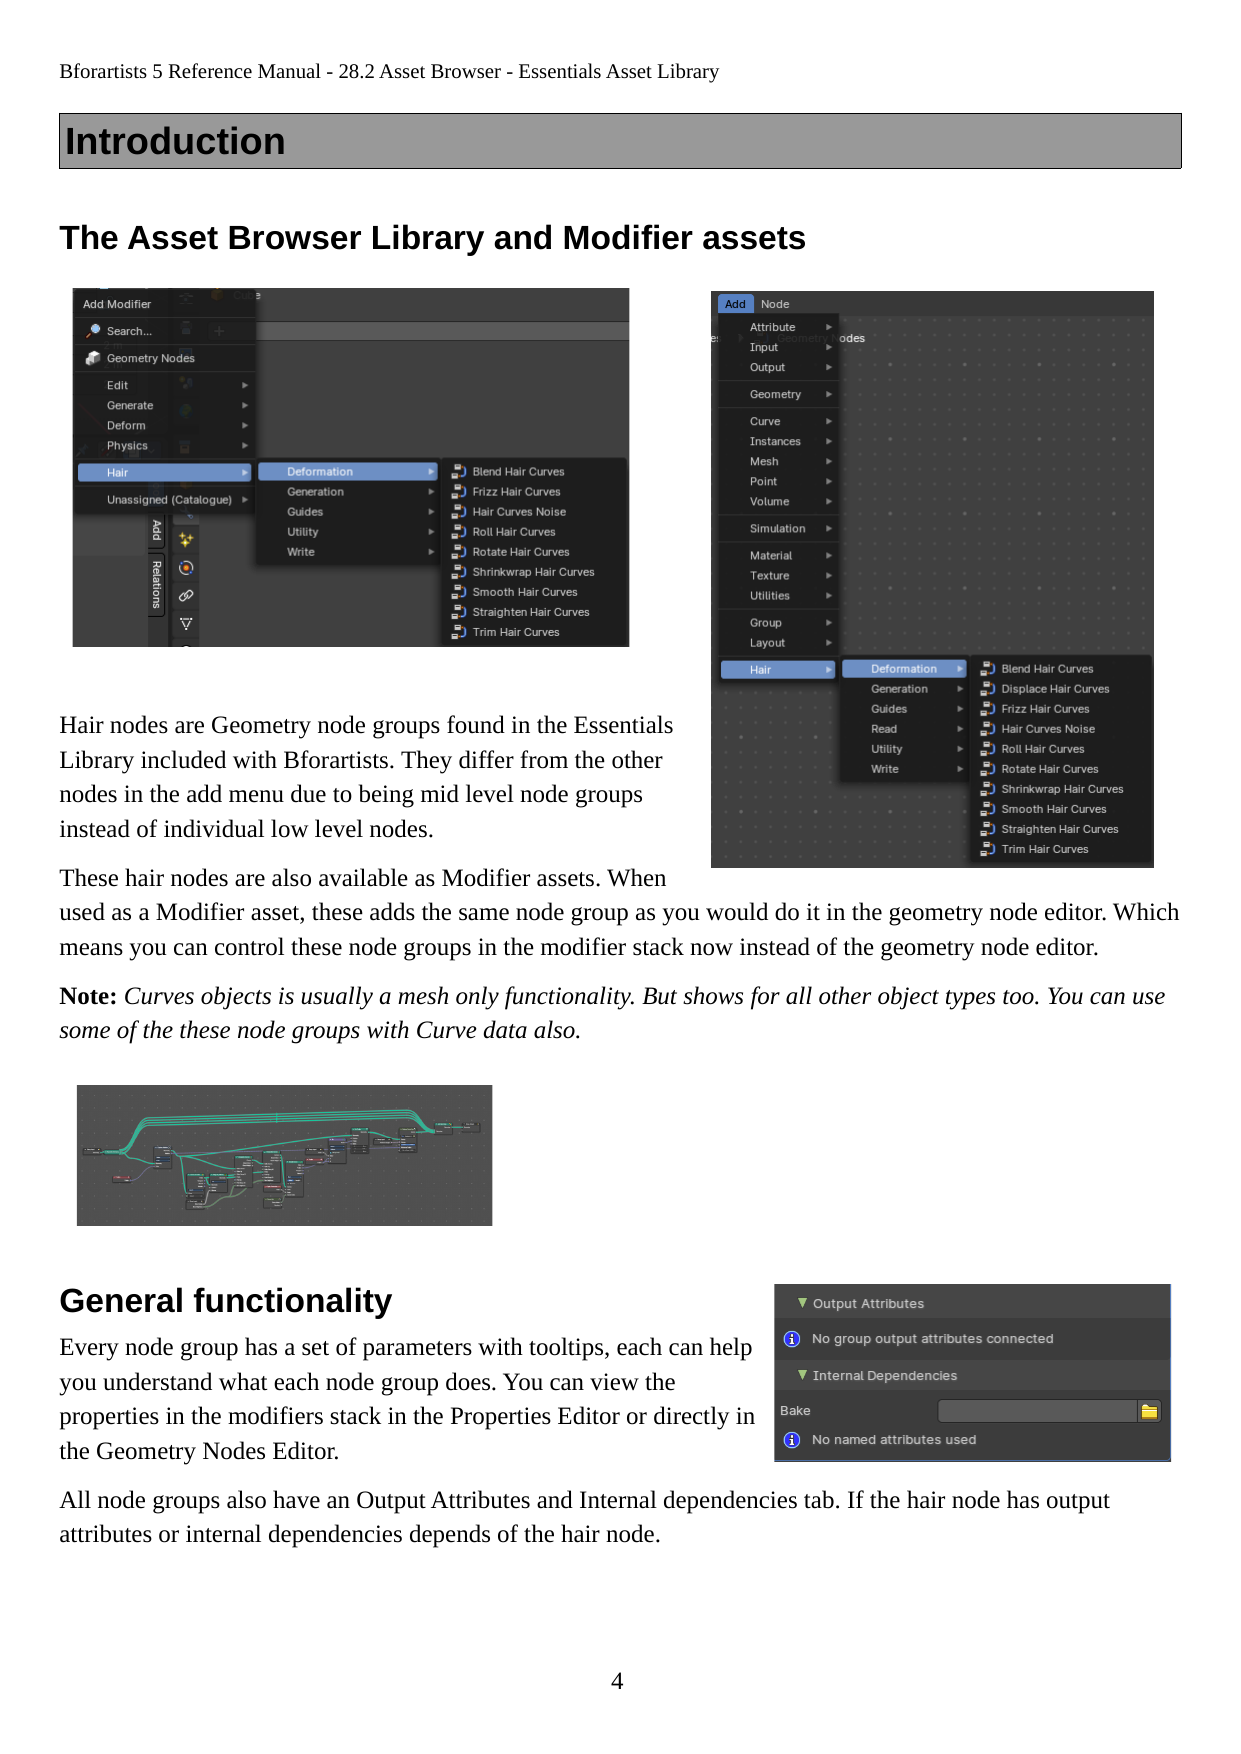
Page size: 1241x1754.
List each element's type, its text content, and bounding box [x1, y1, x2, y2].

table_header Introduction [60, 114, 1181, 168]
text These hair nodes are also available as Modifier assets. When used as a Modifier asset, these adds the same node group as you would do it in the geometry node editor. Which means you can control these node groups in the modifier stack now instead of the geometry node editor. [59, 863, 1181, 960]
picture [72, 288, 630, 647]
subtitle The Asset Browser Library and Modifier assets [59, 217, 1181, 256]
subtitle General functionality [59, 1281, 1181, 1320]
picture [76, 1085, 493, 1226]
text Hair nodes are Geometry node groups found in the Essentials Library included with Bforartists. They differ from the other nodes in the add menu due to being mid level node groups instead of individual low level nodes. [59, 710, 711, 842]
picture [774, 1284, 1172, 1462]
picture [711, 291, 1154, 868]
text Note: Curves objects is usually a mesh only functionality. But shows for all other object types too. You can use some of the these node groups with Curve data also. [59, 981, 1181, 1044]
text All node groups also have an Output Attributes and Internal dependencies tab. If the hair node has output attributes or internal dependencies depends of the hair node. [59, 1485, 1181, 1548]
text Every node group has a set of parameters with tooltips, each can help you understand what each node group does. You can view the properties in the modifiers stack in the Properties Editor or directly in the Geometry Nodes Editor. [59, 1332, 1181, 1465]
